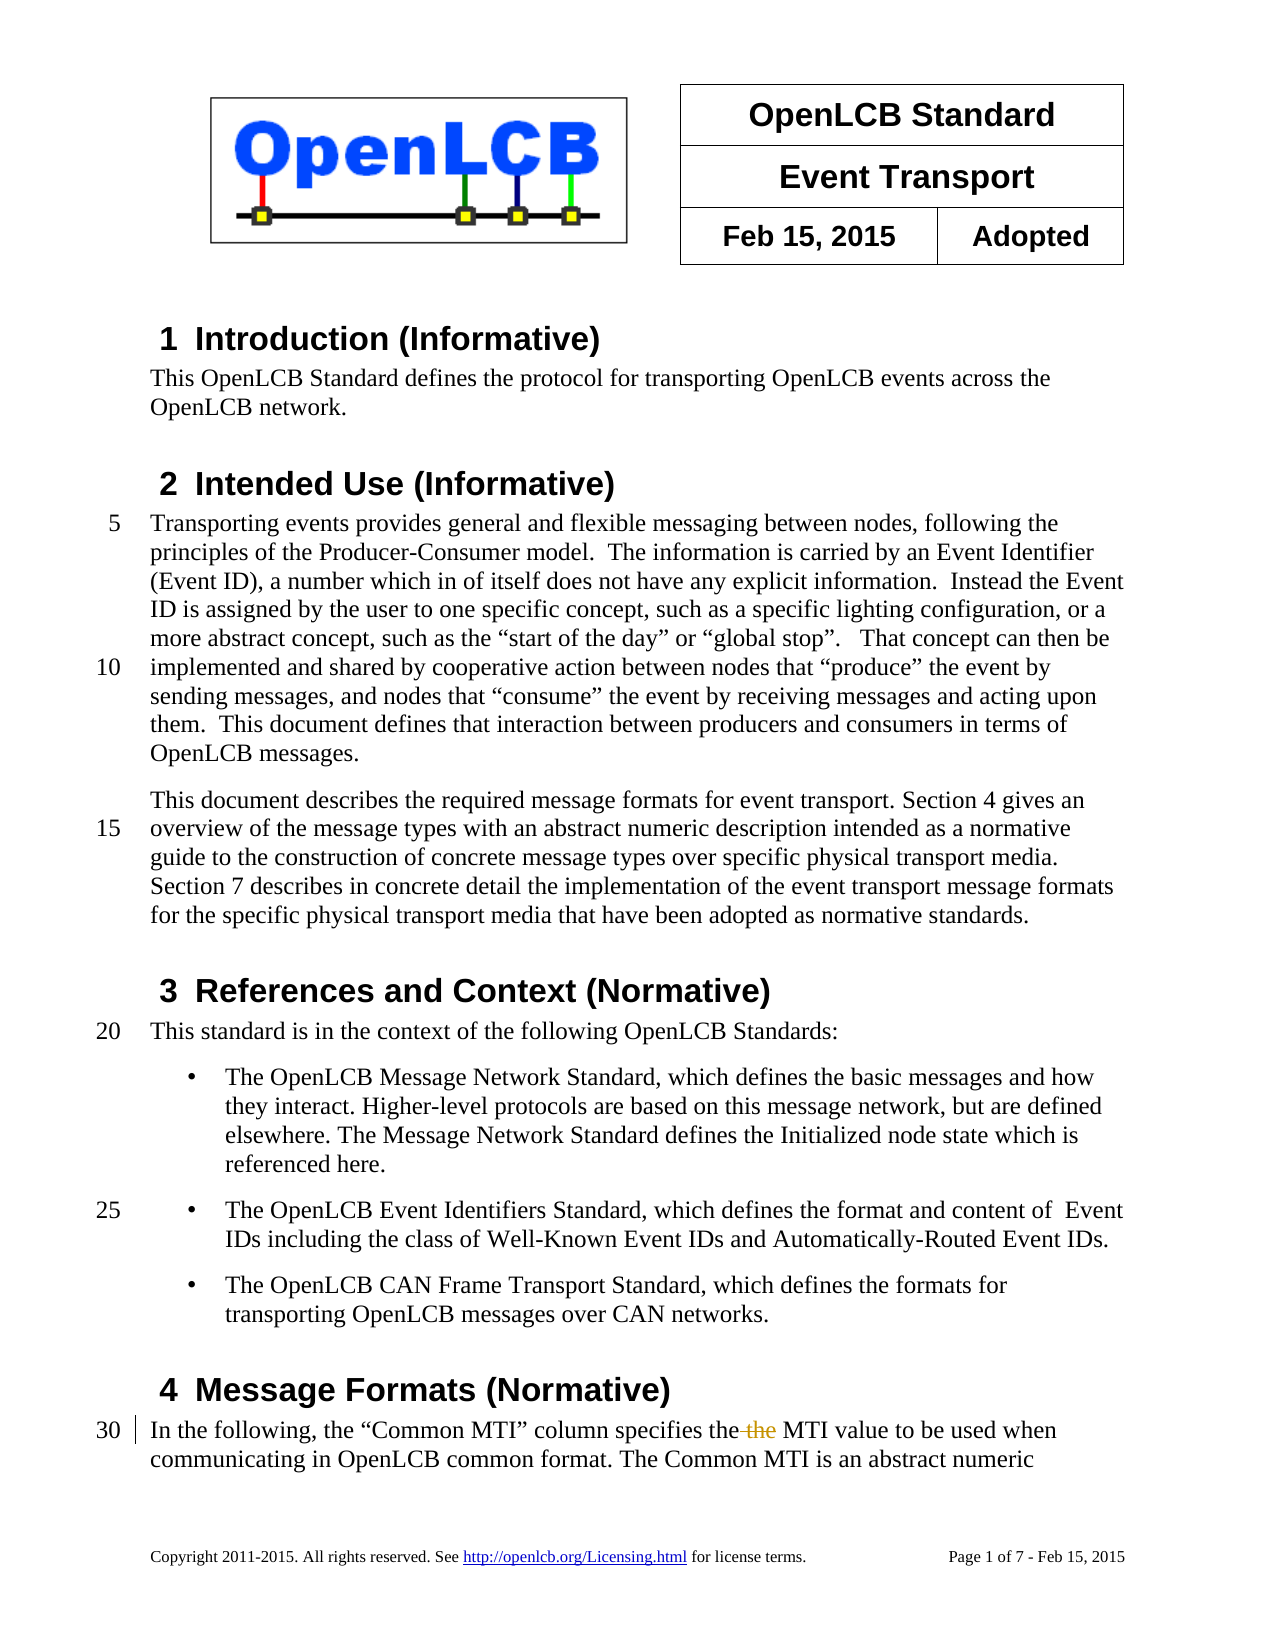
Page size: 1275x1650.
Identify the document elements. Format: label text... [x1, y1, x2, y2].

text In the following, the “Common MTI” column specifies the MTI value to be used when communicating in OpenLCB common format. The Common MTI is an abstract numeric [150, 1415, 1125, 1473]
subtitle Intended Use (Informative) [150, 464, 1125, 502]
subtitle References and Context (Normative) [150, 971, 1125, 1010]
text Transporting events provides general and flexible messaging between nodes, following the principles of the Producer-Consumer model. The information is carried by an Event Identifier (Event ID), a number which in of itself does not have any explicit information. Instead the Event ID is assigned by the user to one specific concept, such as a specific lighting configuration, or a more abstract concept, such as the “start of the day” or “global stop”. That concept can then be implemented and shared by cooperative action between nodes that “produce” the event by sending messages, and nodes that “consume” the event by receiving messages and acting upon them. This document defines that interaction between producers and consumers in terms of OpenLCB messages. [150, 508, 1125, 767]
list The OpenLCB Event Identifiers Standard, which defines the format and content of Event IDs including the class of Well-Known Event IDs and Automatically-Routed Event IDs. [187, 1195, 1125, 1253]
subtitle Message Formats (Normative) [150, 1371, 1125, 1409]
picture [209, 96, 629, 245]
text This standard is in the context of the following OpenLCB Standards: [150, 1016, 1125, 1045]
text This OpenLCB Standard defines the protocol for transporting OpenLCB events across the OpenLCB network. [150, 363, 1125, 421]
subtitle Introduction (Informative) [150, 319, 1125, 357]
list The OpenLCB CAN Frame Transport Standard, which defines the formats for transporting OpenLCB messages over CAN networks. [187, 1270, 1125, 1328]
text This document describes the required message formats for event transport. Section 4 gives an overview of the message types with an abstract numeric description intended as a normative guide to the construction of concrete message types over specific physical transport media. Section 7 describes in concrete detail the implementation of the event transport message formats for the specific physical transport media that have been adopted as normative standards. [150, 785, 1125, 928]
list The OpenLCB Message Network Standard, which defines the basic messages and how they interact. Higher-level protocols are based on this message network, but are defined elsewhere. The Message Network Standard defines the Initialized node state which is referenced here. [187, 1062, 1125, 1177]
